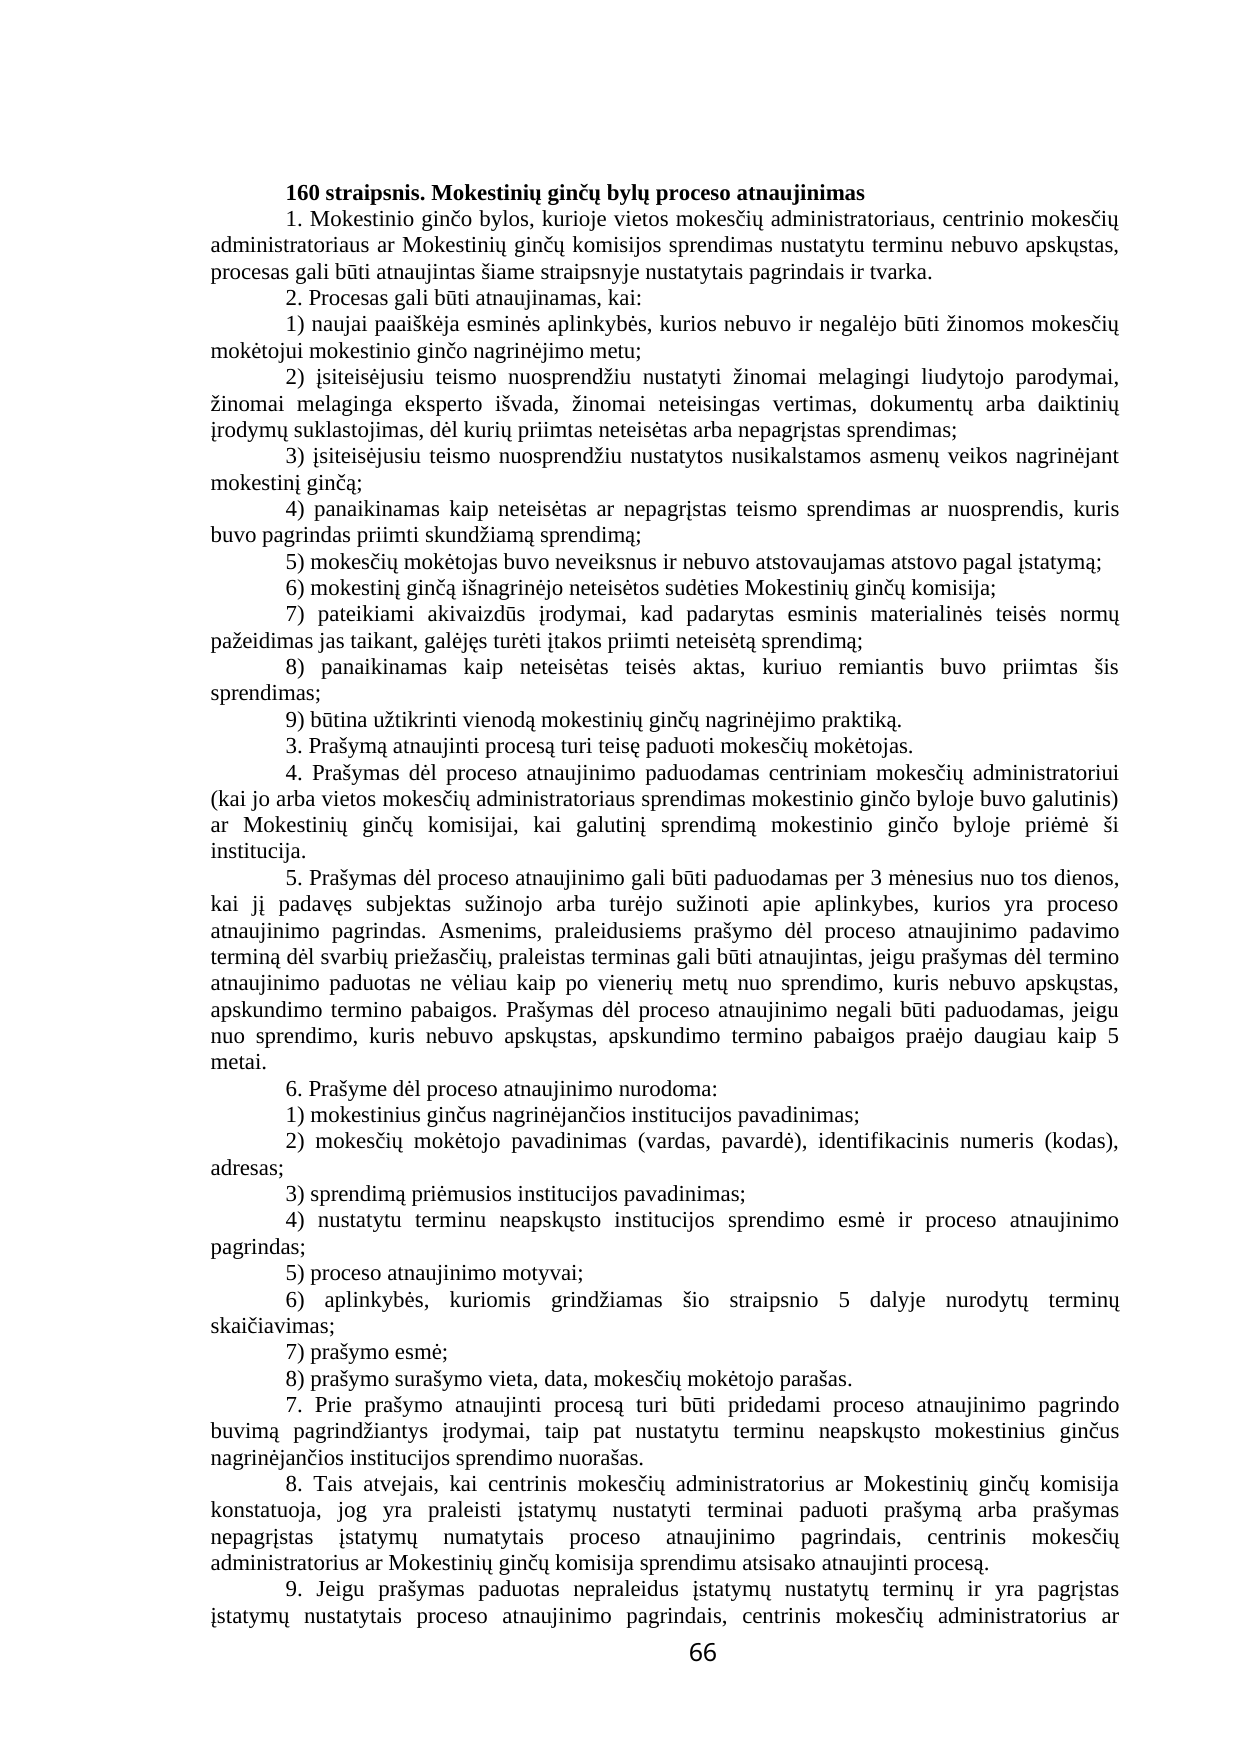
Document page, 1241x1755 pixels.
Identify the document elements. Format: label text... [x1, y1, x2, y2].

text 2. Procesas gali būti atnaujinamas, kai: [210, 284, 1120, 311]
text 2) mokesčių mokėtojo pavadinimas (vardas, pavardė), identifikacinis numeris (kodas), adresas; [210, 1127, 1120, 1180]
text 1) naujai paaiškėja esminės aplinkybės, kurios nebuvo ir negalėjo būti žinomos mokesčių mokėtojui mokestinio ginčo nagrinėjimo metu; [210, 311, 1120, 363]
text 2) įsiteisėjusiu teismo nuosprendžiu nustatyti žinomai melagingi liudytojo parodymai, žinomai melaginga eksperto išvada, žinomai neteisingas vertimas, dokumentų arba daiktinių įrodymų suklastojimas, dėl kurių priimtas neteisėtas arba nepagrįstas sprendimas; [210, 363, 1120, 442]
text 3) įsiteisėjusiu teismo nuosprendžiu nustatytos nusikalstamos asmenų veikos nagrinėjant mokestinį ginčą; [210, 442, 1120, 495]
text 3. Prašymą atnaujinti procesą turi teisę paduoti mokesčių mokėtojas. [210, 732, 1120, 758]
text 7) pateikiami akivaizdūs įrodymai, kad padarytas esminis materialinės teisės normų pažeidimas jas taikant, galėjęs turėti įtakos priimti neteisėtą sprendimą; [210, 600, 1120, 653]
text 4) panaikinamas kaip neteisėtas ar nepagrįstas teismo sprendimas ar nuosprendis, kuris buvo pagrindas priimti skundžiamą sprendimą; [210, 495, 1120, 548]
text 5) mokesčių mokėtojas buvo neveiksnus ir nebuvo atstovaujamas atstovo pagal įstatymą; [210, 548, 1120, 574]
text 4) nustatytu terminu neapskųsto institucijos sprendimo esmė ir proceso atnaujinimo pagrindas; [210, 1207, 1120, 1259]
text 1. Mokestinio ginčo bylos, kurioje vietos mokesčių administratoriaus, centrinio mokesčių administratoriaus ar Mokestinių ginčų komisijos sprendimas nustatytu terminu nebuvo apskųstas, procesas gali būti atnaujintas šiame straipsnyje nustatytais pagrindais ir tvarka. [210, 205, 1120, 284]
text 1) mokestinius ginčus nagrinėjančios institucijos pavadinimas; [210, 1101, 1120, 1127]
text 6. Prašyme dėl proceso atnaujinimo nurodoma: [210, 1075, 1120, 1101]
text 6) aplinkybės, kuriomis grindžiamas šio straipsnio 5 dalyje nurodytų terminų skaičiavimas; [210, 1286, 1120, 1338]
text 4. Prašymas dėl proceso atnaujinimo paduodamas centriniam mokesčių administratoriui (kai jo arba vietos mokesčių administratoriaus sprendimas mokestinio ginčo byloje buvo galutinis) ar Mokestinių ginčų komisijai, kai galutinį sprendimą mokestinio ginčo byloje priėmė ši institucija. [210, 758, 1120, 864]
text 5) proceso atnaujinimo motyvai; [210, 1259, 1120, 1286]
text 7) prašymo esmė; [210, 1338, 1120, 1365]
text 160 straipsnis. Mokestinių ginčų bylų proceso atnaujinimas [210, 179, 1120, 205]
text 6) mokestinį ginčą išnagrinėjo neteisėtos sudėties Mokestinių ginčų komisija; [210, 574, 1120, 600]
text 8. Tais atvejais, kai centrinis mokesčių administratorius ar Mokestinių ginčų komisija konstatuoja, jog yra praleisti įstatymų nustatyti terminai paduoti prašymą arba prašymas nepagrįstas įstatymų numatytais proceso atnaujinimo pagrindais, centrinis mokesčių administratorius ar Mokestinių ginčų komisija sprendimu atsisako atnaujinti procesą. [210, 1470, 1120, 1576]
text 8) panaikinamas kaip neteisėtas teisės aktas, kuriuo remiantis buvo priimtas šis sprendimas; [210, 653, 1120, 706]
text 8) prašymo surašymo vieta, data, mokesčių mokėtojo parašas. [210, 1365, 1120, 1391]
text 5. Prašymas dėl proceso atnaujinimo gali būti paduodamas per 3 mėnesius nuo tos dienos, kai jį padavęs subjektas sužinojo arba turėjo sužinoti apie aplinkybes, kurios yra proceso atnaujinimo pagrindas. Asmenims, praleidusiems prašymo dėl proceso atnaujinimo padavimo terminą dėl svarbių priežasčių, praleistas terminas gali būti atnaujintas, jeigu prašymas dėl termino atnaujinimo paduotas ne vėliau kaip po vienerių metų nuo sprendimo, kuris nebuvo apskųstas, apskundimo termino pabaigos. Prašymas dėl proceso atnaujinimo negali būti paduodamas, jeigu nuo sprendimo, kuris nebuvo apskųstas, apskundimo termino pabaigos praėjo daugiau kaip 5 metai. [210, 864, 1120, 1075]
text 7. Prie prašymo atnaujinti procesą turi būti pridedami proceso atnaujinimo pagrindo buvimą pagrindžiantys įrodymai, taip pat nustatytu terminu neapskųsto mokestinius ginčus nagrinėjančios institucijos sprendimo nuorašas. [210, 1391, 1120, 1470]
text 9. Jeigu prašymas paduotas nepraleidus įstatymų nustatytų terminų ir yra pagrįstas įstatymų nustatytais proceso atnaujinimo pagrindais, centrinis mokesčių administratorius ar [210, 1576, 1120, 1628]
text 3) sprendimą priėmusios institucijos pavadinimas; [210, 1180, 1120, 1207]
text 9) būtina užtikrinti vienodą mokestinių ginčų nagrinėjimo praktiką. [210, 706, 1120, 732]
